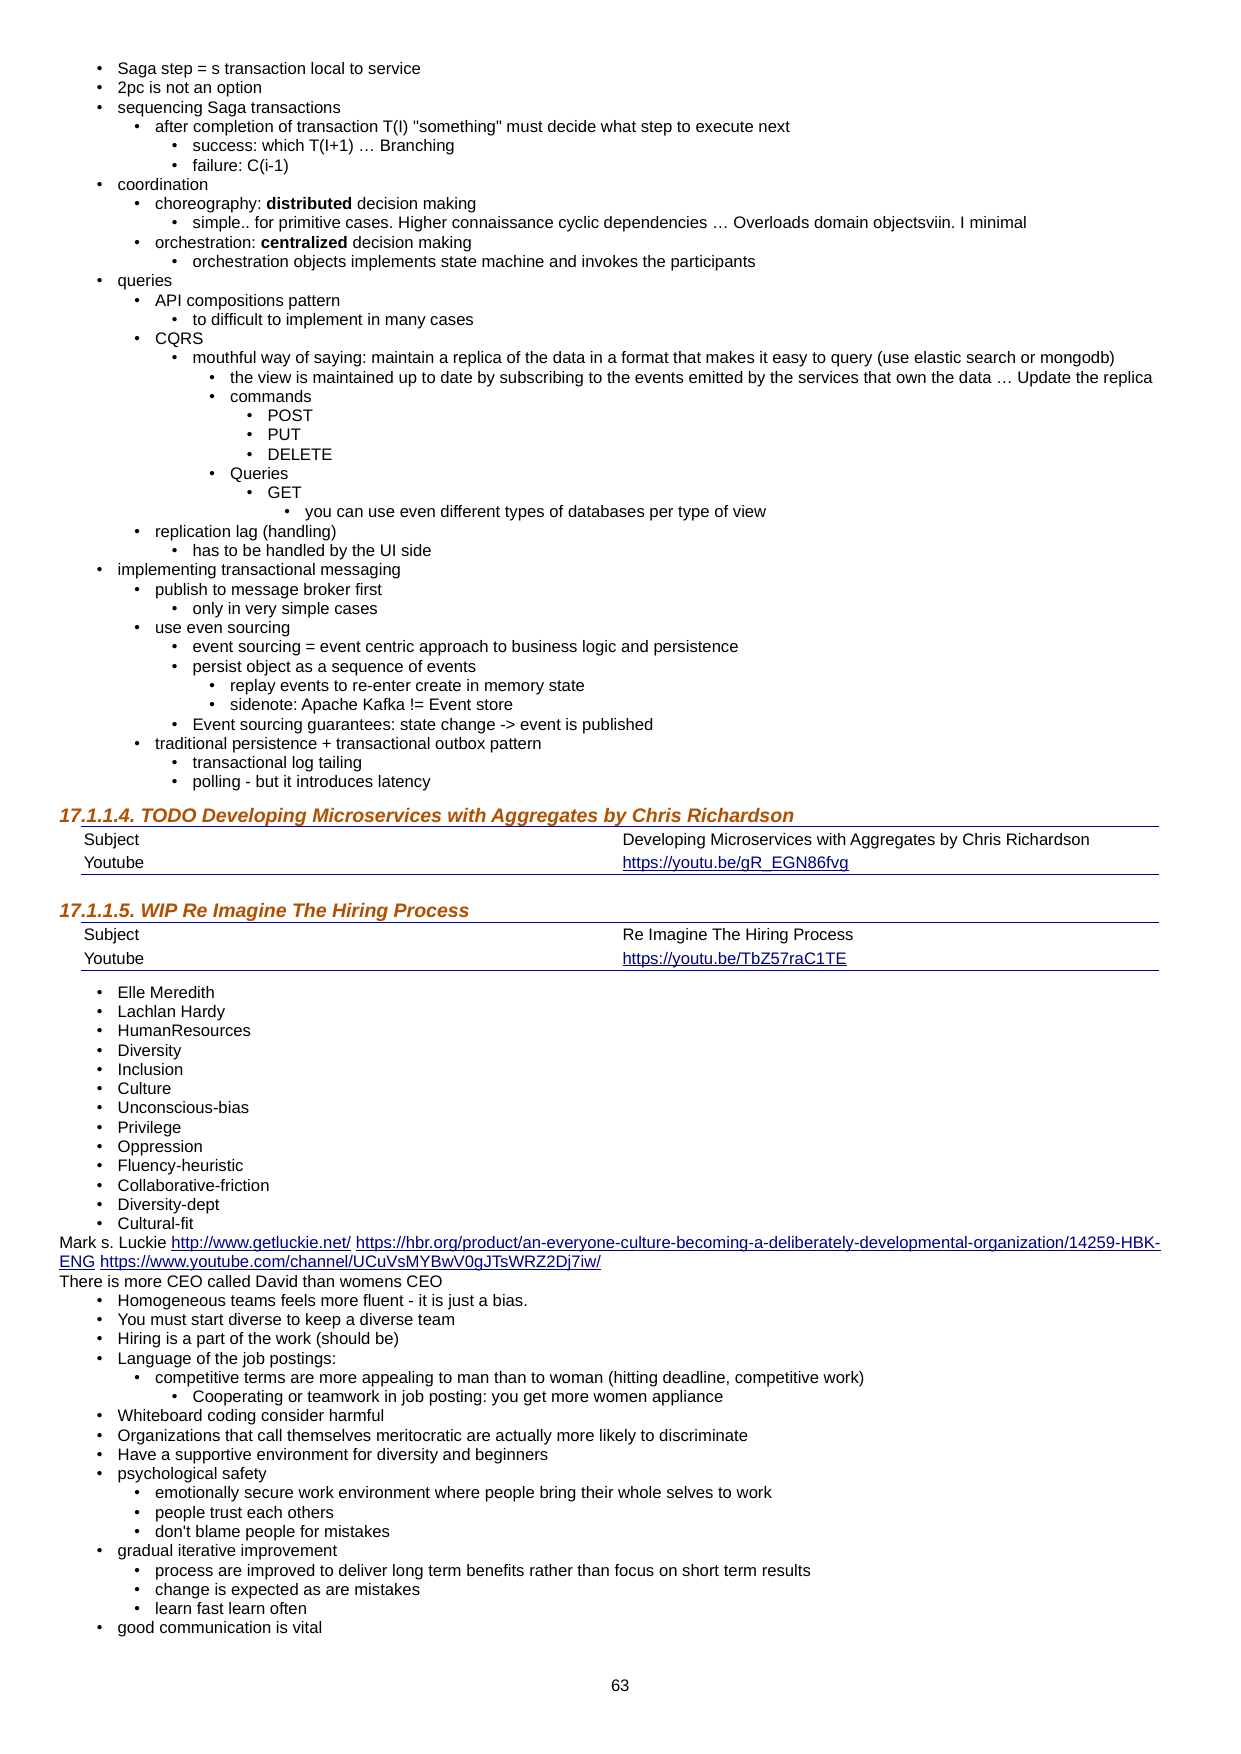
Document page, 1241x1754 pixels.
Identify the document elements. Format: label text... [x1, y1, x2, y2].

list 2pc is not an option [97, 78, 1181, 98]
list to difficult to implement in many cases [172, 309, 1181, 329]
table_cell Youtube [81, 946, 620, 970]
table_header Developing Microservices with Aggregates by Chris Richardson [620, 827, 1159, 851]
list simple.. for primitive cases. Higher connaissance cyclic dependencies … Overloads domain objectsviin. I minimal [172, 213, 1181, 232]
list has to be handled by the UI side [172, 541, 1181, 560]
table_header Subject [81, 923, 620, 946]
list the view is maintained up to date by subscribing to the events emitted by the services that own the data … Update the replica [209, 367, 1181, 387]
list Hiring is a part of the work (should be) [97, 1329, 1181, 1348]
list Cooperating or teamwork in job posting: you get more women appliance [172, 1387, 1181, 1406]
list Language of the job postings: [97, 1348, 1181, 1368]
list Lachlan Hardy [97, 1002, 1181, 1021]
list change is expected as are mistakes [134, 1580, 1181, 1599]
list after completion of transaction T(I) "something" must decide what step to execute next [134, 117, 1181, 136]
list coordination [97, 175, 1181, 194]
list Saga step = s transaction local to service [97, 59, 1181, 78]
list psychological safety [97, 1464, 1181, 1483]
text There is more CEO called David than womens CEO [59, 1271, 1181, 1291]
list POST [247, 406, 1181, 425]
list only in very simple cases [172, 599, 1181, 618]
list process are improved to deliver long term benefits rather than focus on short term results [134, 1560, 1181, 1580]
list polling - but it introduces latency [172, 772, 1181, 791]
list publish to message broker first [134, 579, 1181, 599]
list persist object as a sequence of events [172, 656, 1181, 676]
list DELETE [247, 444, 1181, 464]
list CQRS [134, 329, 1181, 348]
list Whiteboard coding consider harmful [97, 1406, 1181, 1426]
list success: which T(I+1) … Branching [172, 136, 1181, 155]
list event sourcing = event centric approach to business logic and persistence [172, 637, 1181, 656]
list Queries [209, 464, 1181, 483]
table_cell https://youtu.be/gR_EGN86fvg [620, 851, 1159, 874]
list replay events to re-enter create in memory state [209, 676, 1181, 695]
list gradual iterative improvement [97, 1541, 1181, 1560]
table_cell https://youtu.be/TbZ57raC1TE [620, 946, 1159, 970]
list PUT [247, 425, 1181, 444]
table_header Subject [81, 827, 620, 851]
list replication lag (handling) [134, 522, 1181, 541]
list implementing transactional messaging [97, 560, 1181, 579]
list API compositions pattern [134, 290, 1181, 309]
list sequencing Saga transactions [97, 98, 1181, 117]
list HumanResources [97, 1021, 1181, 1040]
list sidenote: Apache Kafka != Event store [209, 695, 1181, 714]
subtitle WIP Re Imagine The Hiring Process [59, 899, 1181, 922]
list orchestration: centralized decision making [134, 232, 1181, 252]
list learn fast learn often [134, 1599, 1181, 1618]
list Have a supportive environment for diversity and beginners [97, 1445, 1181, 1464]
list people trust each others [134, 1503, 1181, 1522]
list don't blame people for mistakes [134, 1522, 1181, 1541]
list Unconscious-bias [97, 1098, 1181, 1117]
list Event sourcing guarantees: state change -> event is published [172, 714, 1181, 733]
list transactional log tailing [172, 753, 1181, 772]
list Collaborative-friction [97, 1175, 1181, 1194]
list Cultural-fit [97, 1214, 1181, 1233]
list queries [97, 271, 1181, 290]
list Oppression [97, 1137, 1181, 1156]
list good communication is vital [97, 1618, 1181, 1637]
list competitive terms are more appealing to man than to woman (hitting deadline, competitive work) [134, 1368, 1181, 1387]
list you can use even different types of databases per type of view [284, 502, 1181, 522]
list use even sourcing [134, 618, 1181, 637]
table_cell Youtube [81, 851, 620, 874]
subtitle TODO Developing Microservices with Aggregates by Chris Richardson [59, 804, 1181, 826]
list commands [209, 387, 1181, 406]
table_header Re Imagine The Hiring Process [620, 923, 1159, 946]
list GET [247, 483, 1181, 502]
list emotionally secure work environment where people bring their whole selves to work [134, 1483, 1181, 1503]
list Elle Meredith [97, 983, 1181, 1002]
list Inclusion [97, 1060, 1181, 1079]
list Fluency-heuristic [97, 1156, 1181, 1175]
list traditional persistence + transactional outbox pattern [134, 733, 1181, 753]
list Organizations that call themselves meritocratic are actually more likely to discriminate [97, 1426, 1181, 1445]
list Diversity [97, 1040, 1181, 1060]
list Diversity-dept [97, 1194, 1181, 1214]
list failure: C(i-1) [172, 155, 1181, 175]
list choreography: distributed decision making [134, 194, 1181, 213]
text Mark s. Luckie http://www.getluckie.net/ https://hbr.org/product/an-everyone-culture-becoming-a-deliberately-developmental-organization/14259-HBK-ENG https://www.youtube.com/channel/UCuVsMYBwV0gJTsWRZ2Dj7iw/ [59, 1233, 1181, 1271]
list mouthful way of saying: maintain a replica of the data in a format that makes it easy to query (use elastic search or mongodb) [172, 348, 1181, 367]
list Privilege [97, 1117, 1181, 1137]
list orchestration objects implements state machine and invokes the participants [172, 252, 1181, 271]
list You must start diverse to keep a diverse team [97, 1310, 1181, 1329]
list Homogeneous teams feels more fluent - it is just a bias. [97, 1291, 1181, 1310]
list Culture [97, 1079, 1181, 1098]
